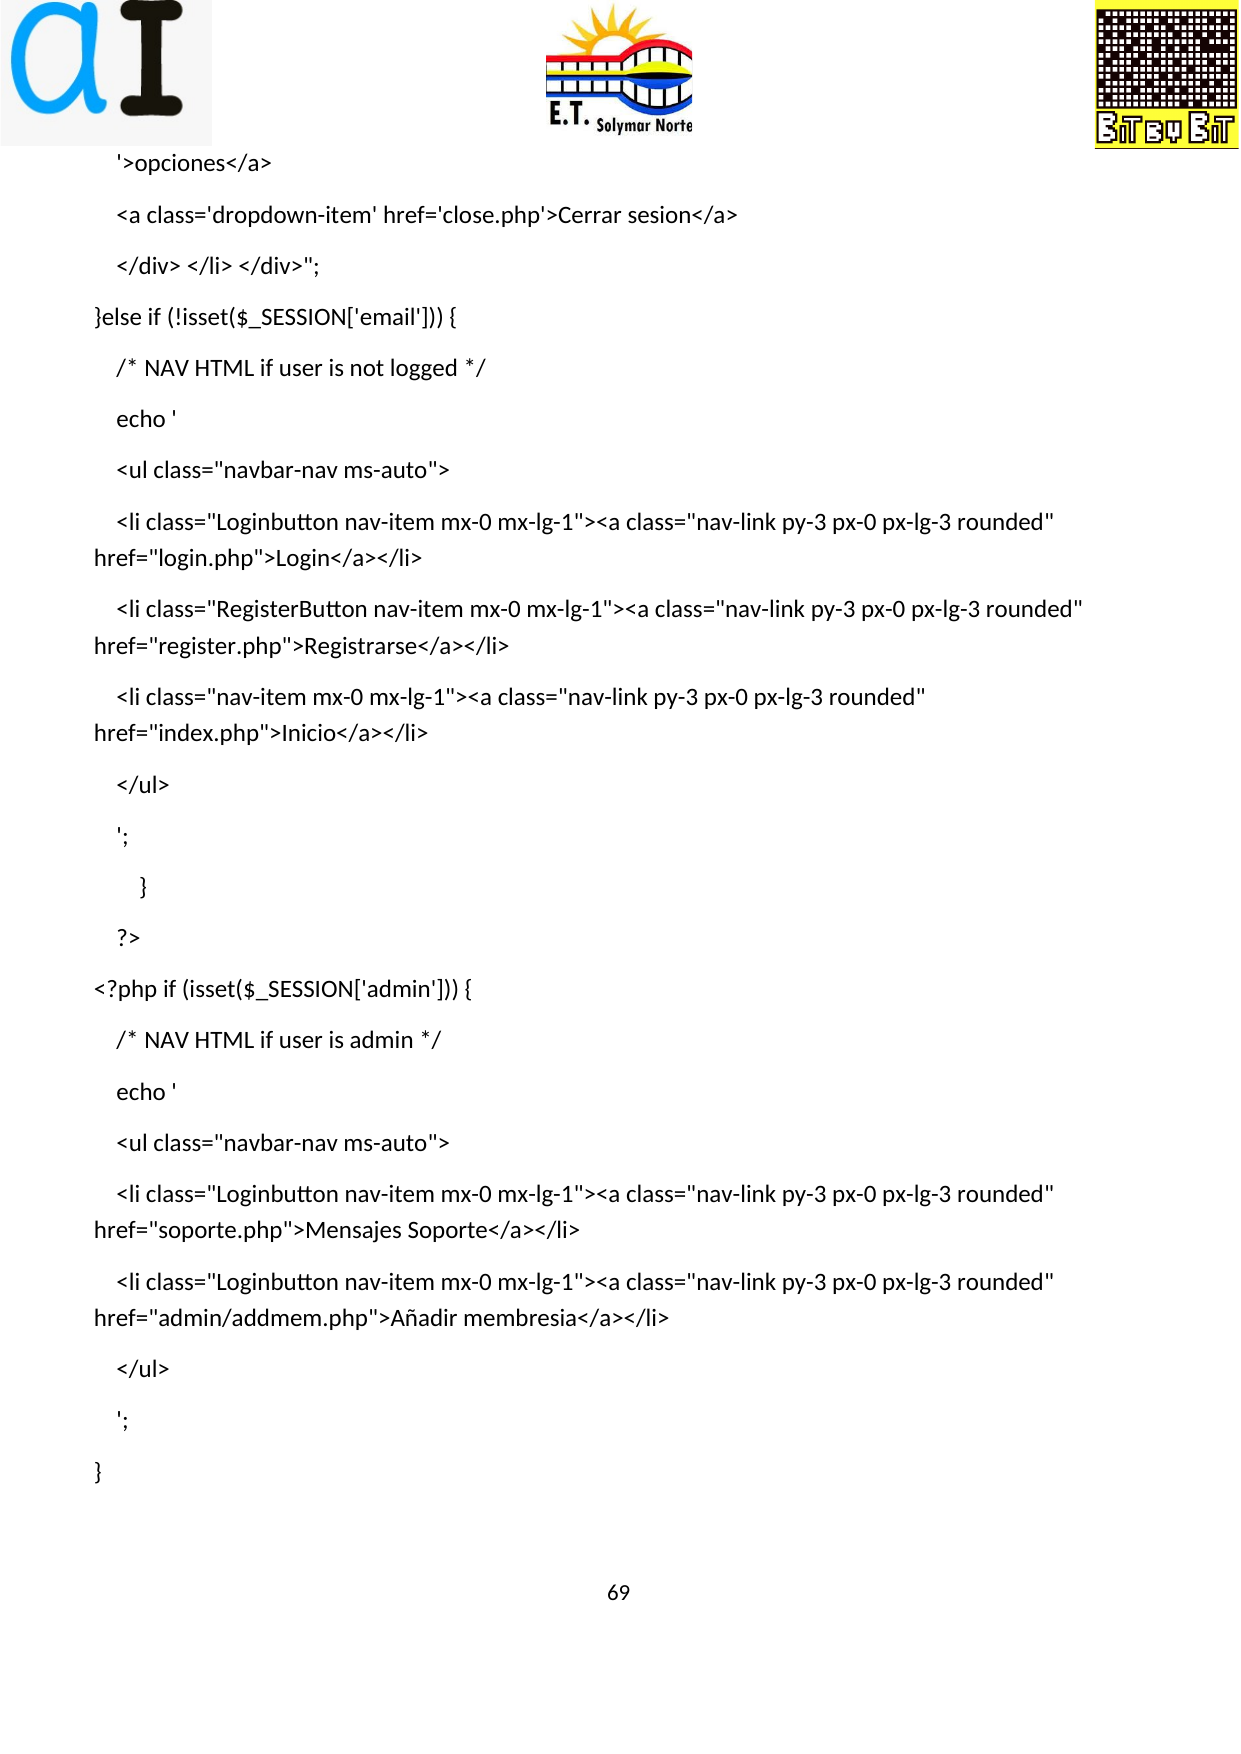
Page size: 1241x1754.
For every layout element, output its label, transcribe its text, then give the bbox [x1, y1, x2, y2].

text ?> [94, 922, 1143, 953]
text <li class="Loginbutton nav-item mx-0 mx-lg-1"><a class="nav-link py-3 px-0 px-lg-3 rounded" href="login.php">Login</a></li> [94, 506, 1143, 573]
text } [94, 871, 1143, 902]
text </ul> [94, 769, 1143, 799]
text /* NAV HTML if user is not logged */ [94, 352, 1143, 383]
text <li class="RegisterButton nav-item mx-0 mx-lg-1"><a class="nav-link py-3 px-0 px-lg-3 rounded" href="register.php">Registrarse</a></li> [94, 593, 1143, 660]
text <li class="Loginbutton nav-item mx-0 mx-lg-1"><a class="nav-link py-3 px-0 px-lg-3 rounded" href="soporte.php">Mensajes Soporte</a></li> [94, 1178, 1143, 1245]
text <ul class="navbar-nav ms-auto"> [94, 1127, 1143, 1157]
text <li class="nav-item mx-0 mx-lg-1"><a class="nav-link py-3 px-0 px-lg-3 rounded" href="index.php">Inicio</a></li> [94, 681, 1143, 748]
text </ul> [94, 1353, 1143, 1384]
text /* NAV HTML if user is admin */ [94, 1024, 1143, 1055]
text '>opciones</a> [94, 148, 1143, 178]
text echo ' [94, 403, 1143, 434]
picture [0, 0, 212, 146]
picture [546, 0, 693, 146]
text <li class="Loginbutton nav-item mx-0 mx-lg-1"><a class="nav-link py-3 px-0 px-lg-3 rounded" href="admin/addmem.php">Añadir membresia</a></li> [94, 1266, 1143, 1333]
text '; [94, 820, 1143, 850]
picture [1094, 0, 1239, 149]
text }else if (!isset($_SESSION['email'])) { [94, 301, 1143, 332]
text <?php if (isset($_SESSION['admin'])) { [94, 973, 1143, 1004]
text <a class='dropdown-item' href='close.php'>Cerrar sesion</a> [94, 199, 1143, 229]
text echo ' [94, 1076, 1143, 1106]
text </div> </li> </div>"; [94, 250, 1143, 280]
text <ul class="navbar-nav ms-auto"> [94, 454, 1143, 485]
text } [94, 1456, 1143, 1486]
text '; [94, 1404, 1143, 1435]
